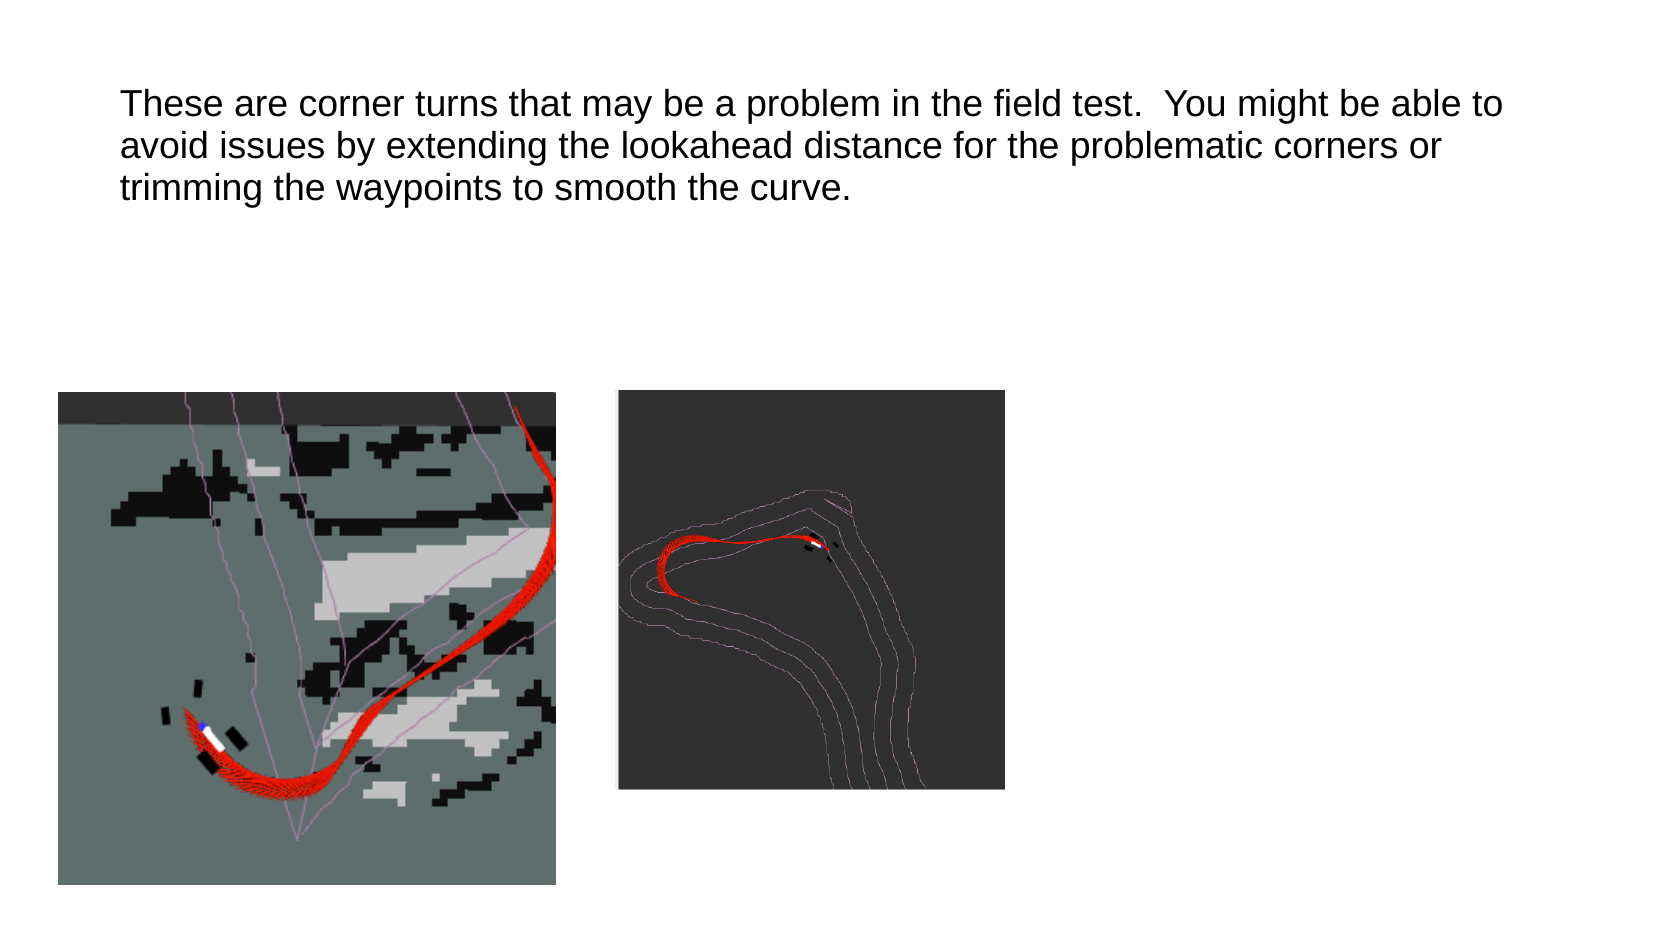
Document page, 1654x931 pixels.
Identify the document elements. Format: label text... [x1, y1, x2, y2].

text_box These are corner turns that may be a problem in the field test. You might be able to avoid issues by extending the lookahead distance for the problematic corners or trimming the waypoints to smooth the curve. [105, 75, 1576, 216]
picture [614, 390, 1006, 790]
picture [58, 392, 556, 886]
